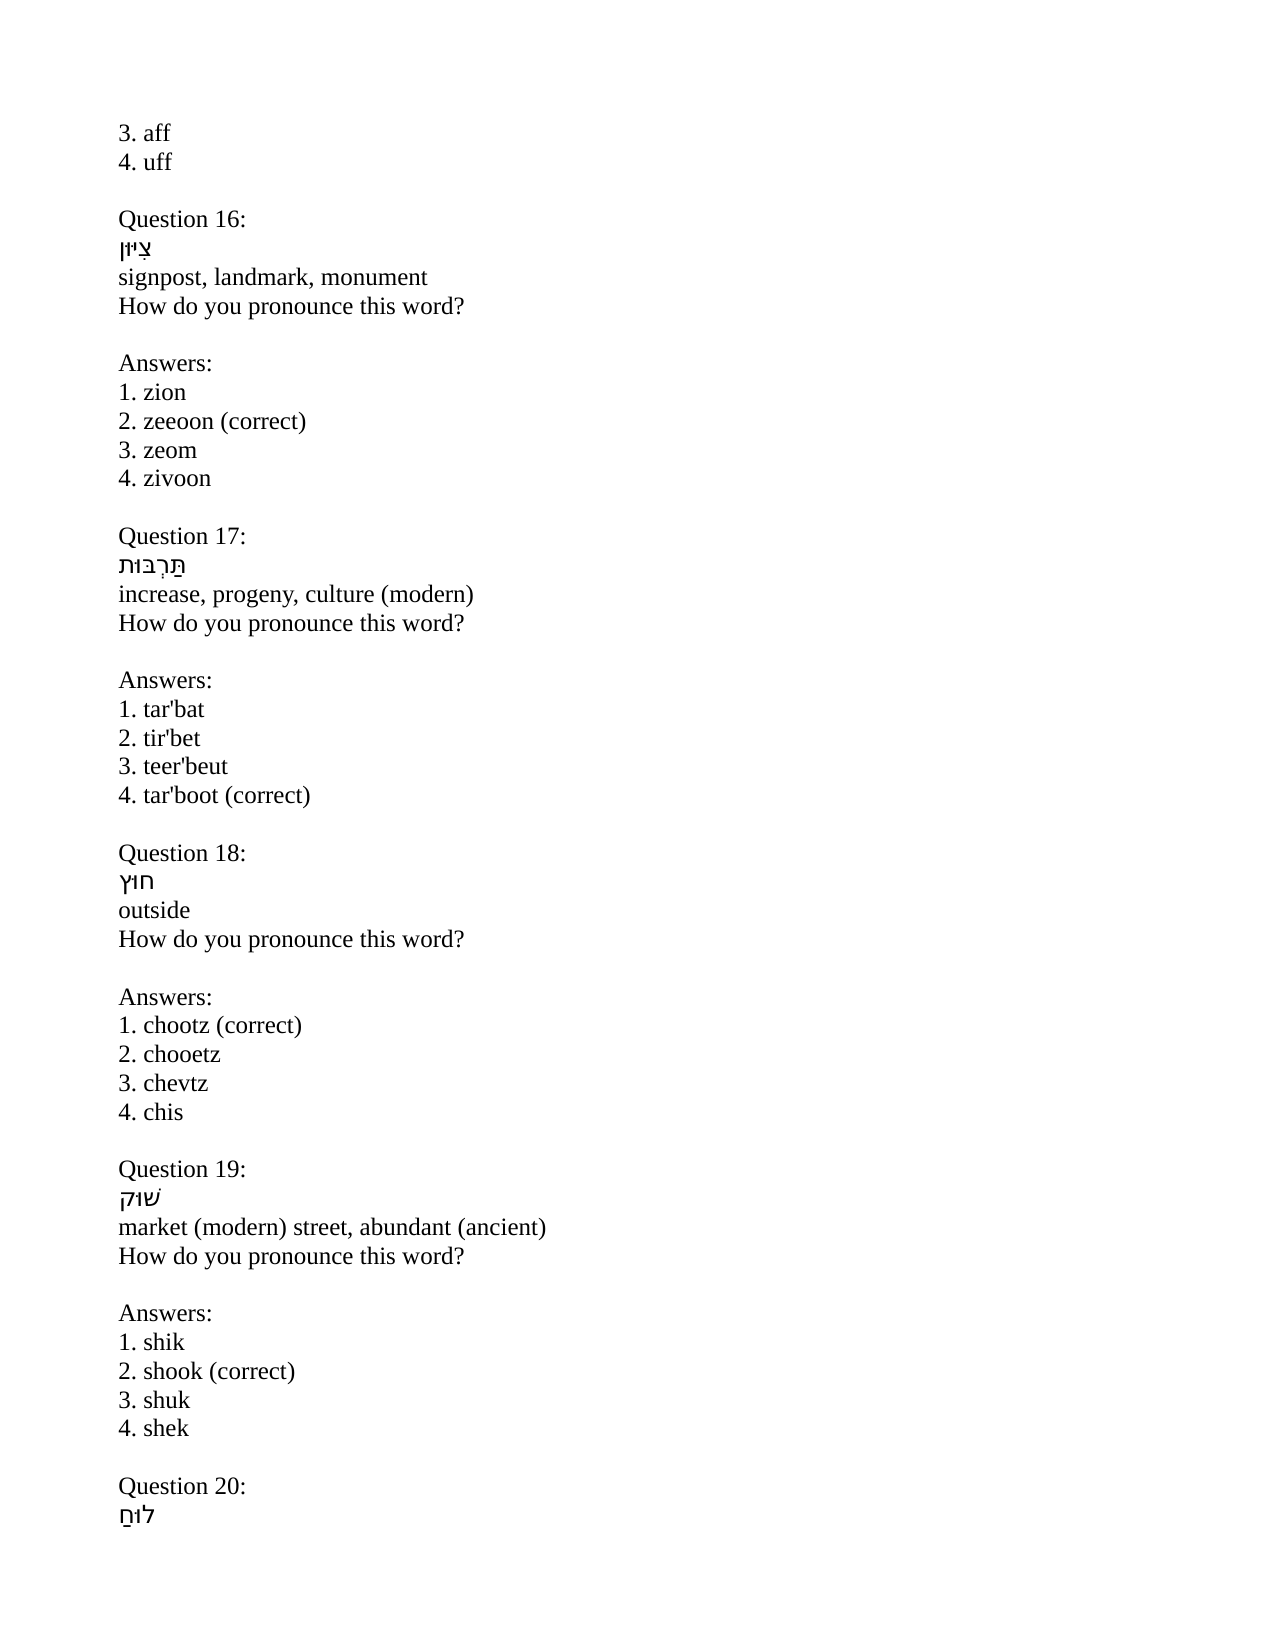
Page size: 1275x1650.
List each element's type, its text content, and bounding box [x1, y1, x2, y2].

text 3. zeom [118, 435, 1157, 463]
text increase, progeny, culture (modern) [118, 579, 1157, 608]
text 4. tar'boot (correct) [118, 780, 1157, 809]
text How do you pronounce this word? [118, 924, 1157, 953]
text 4. chis [118, 1097, 1157, 1126]
text 4. shek [118, 1413, 1157, 1442]
text signpost, landmark, monument [118, 262, 1157, 291]
text 2. tir'bet [118, 723, 1157, 751]
text How do you pronounce this word? [118, 1241, 1157, 1270]
text 1. chootz (correct) [118, 1011, 1157, 1039]
text 1. tar'bat [118, 694, 1157, 723]
text 2. zeeoon (correct) [118, 406, 1157, 435]
text 4. uff [118, 147, 1157, 176]
text Answers: [118, 348, 1157, 377]
text 2. chooetz [118, 1039, 1157, 1068]
text Question 18: [118, 838, 1157, 866]
text 3. aff [118, 118, 1157, 147]
text 1. shik [118, 1327, 1157, 1356]
text 3. chevtz [118, 1068, 1157, 1097]
text צִיּוּן [118, 233, 1157, 262]
text חוּץ [118, 866, 1157, 896]
text market (modern) street, abundant (ancient) [118, 1212, 1157, 1241]
text outside [118, 896, 1157, 924]
text Question 19: [118, 1154, 1157, 1183]
text Answers: [118, 665, 1157, 694]
text How do you pronounce this word? [118, 291, 1157, 320]
text שׁוּק [118, 1183, 1157, 1212]
text Answers: [118, 982, 1157, 1011]
text Question 16: [118, 204, 1157, 233]
text תַּרְבּוּת [118, 550, 1157, 579]
text Question 17: [118, 521, 1157, 550]
text 2. shook (correct) [118, 1356, 1157, 1385]
text לוּחַ [118, 1500, 1157, 1529]
text Answers: [118, 1298, 1157, 1327]
text 1. zion [118, 377, 1157, 406]
text 3. teer'beut [118, 751, 1157, 780]
text 4. zivoon [118, 463, 1157, 492]
text 3. shuk [118, 1385, 1157, 1413]
text Question 20: [118, 1471, 1157, 1500]
text How do you pronounce this word? [118, 608, 1157, 636]
